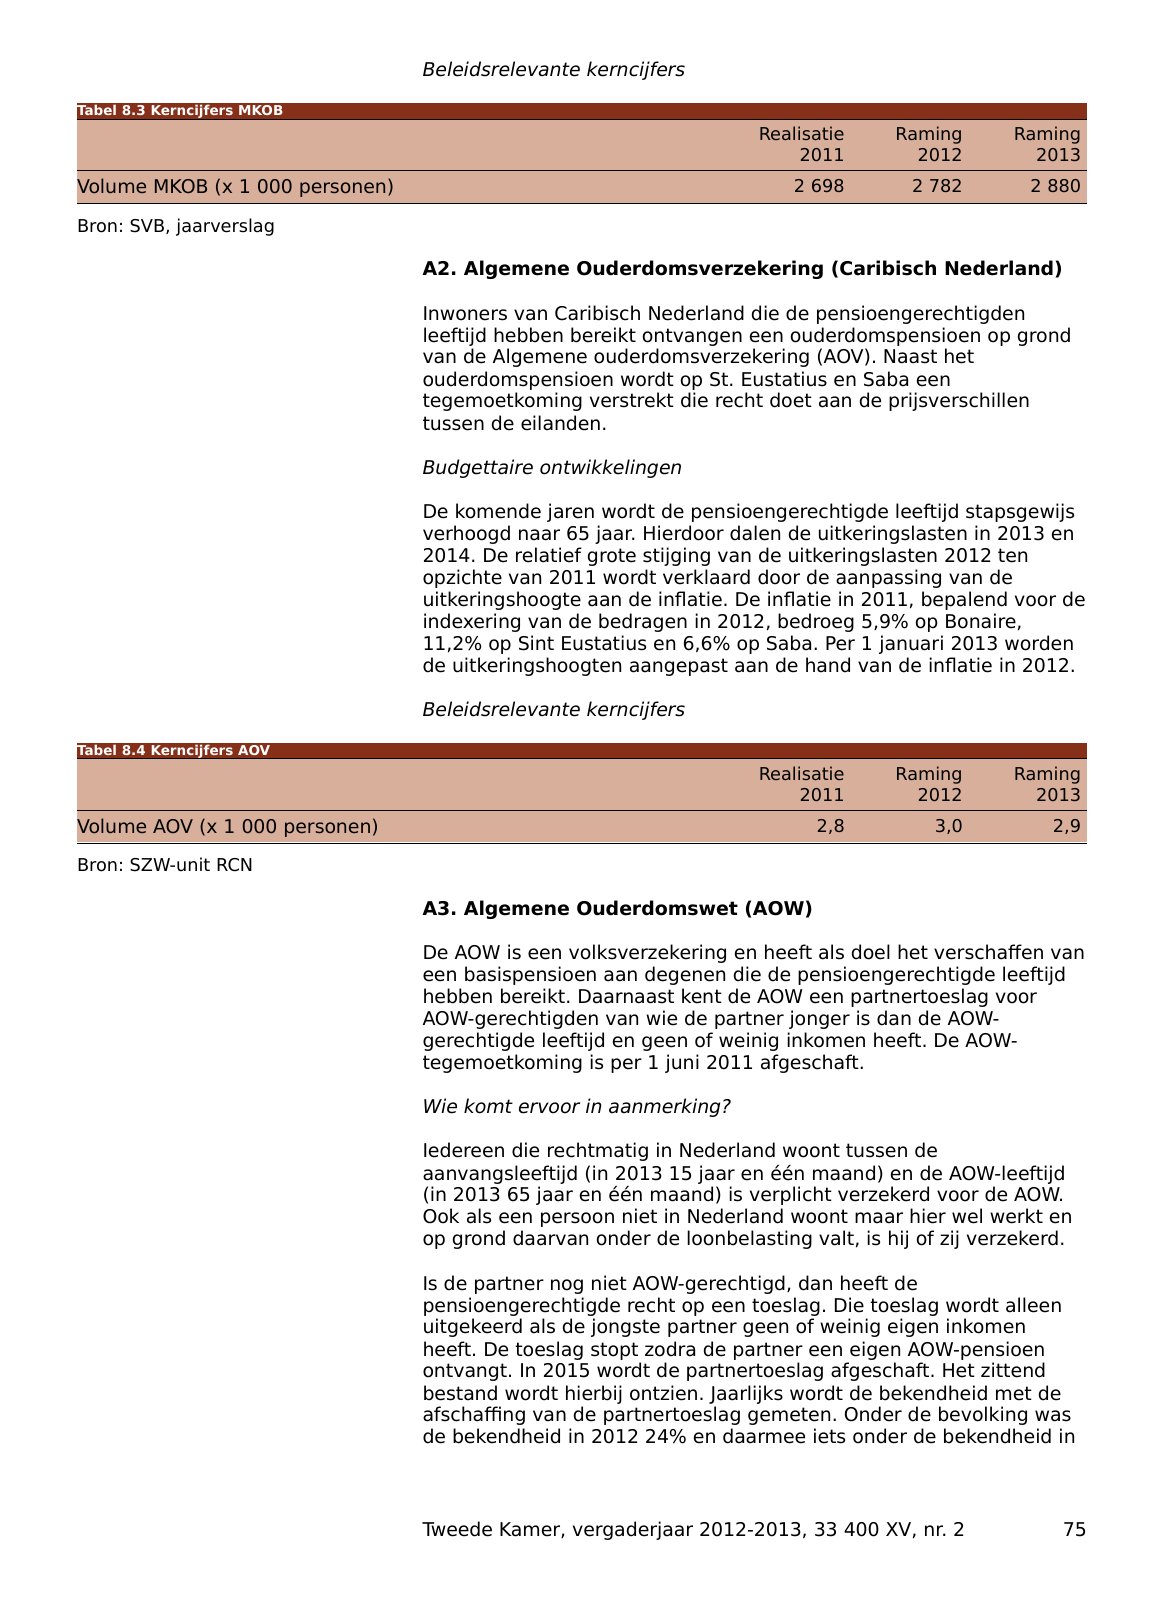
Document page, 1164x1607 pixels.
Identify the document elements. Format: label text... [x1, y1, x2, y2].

table_cell Realisatie 2011 [732, 759, 850, 810]
text Inwoners van Caribisch Nederland die de pensioengerechtigden leeftijd hebben bereikt ontvangen een ouderdomspensioen op grond van de Algemene ouderdomsverzekering (AOV). Naast het ouderdomspensioen wordt op St. Eustatius en Saba een tegemoetkoming verstrekt die recht doet aan de prijsverschillen tussen de eilanden. [422, 302, 1087, 434]
table_cell Raming 2013 [969, 759, 1087, 810]
table_header Tabel 8.4 Kerncijfers AOV [77, 743, 1087, 758]
table_cell Volume AOV (x 1 000 personen) [77, 811, 732, 842]
subtitle Budgettaire ontwikkelingen [422, 457, 1087, 478]
text Is de partner nog niet AOW-gerechtigd, dan heeft de pensioengerechtigde recht op een toeslag. Die toeslag wordt alleen uitgekeerd als de jongste partner geen of weinig eigen inkomen heeft. De toeslag stopt zodra de partner een eigen AOW-pensioen ontvangt. In 2015 wordt de partnertoeslag afgeschaft. Het zittend bestand wordt hierbij ontzien. Jaarlijks wordt de bekendheid met de afschaffing van de partnertoeslag gemeten. Onder de bevolking was de bekendheid in 2012 24% en daarmee iets onder de bekendheid in [422, 1272, 1087, 1448]
table_cell [77, 759, 732, 810]
subtitle Beleidsrelevante kerncijfers [422, 699, 1087, 721]
text De AOW is een volksverzekering en heeft als doel het verschaffen van een basispensioen aan degenen die de pensioengerechtigde leeftijd hebben bereikt. Daarnaast kent de AOW een partnertoeslag voor AOW-gerechtigden van wie de partner jonger is dan de AOW-gerechtigde leeftijd en geen of weinig inkomen heeft. De AOW-tegemoetkoming is per 1 juni 2011 afgeschaft. [422, 942, 1087, 1074]
table_cell 3,0 [850, 811, 968, 842]
table_cell Raming 2013 [969, 120, 1087, 170]
table_cell 2 698 [732, 171, 850, 203]
table_cell Bron: SZW-unit RCN [77, 844, 1087, 876]
table_cell Raming 2012 [850, 759, 968, 810]
table_cell Volume MKOB (x 1 000 personen) [77, 171, 732, 203]
table_cell 2,8 [732, 811, 850, 842]
subtitle Wie komt ervoor in aanmerking? [422, 1096, 1087, 1118]
subtitle A3. Algemene Ouderdomswet (AOW) [422, 898, 1087, 920]
table_cell Bron: SVB, jaarverslag [77, 204, 1087, 236]
text De komende jaren wordt de pensioengerechtigde leeftijd stapsgewijs verhoogd naar 65 jaar. Hierdoor dalen de uitkeringslasten in 2013 en 2014. De relatief grote stijging van de uitkeringslasten 2012 ten opzichte van 2011 wordt verklaard door de aanpassing van de uitkeringshoogte aan de inflatie. De inflatie in 2011, bepalend voor de indexering van de bedragen in 2012, bedroeg 5,9% op Bonaire, 11,2% op Sint Eustatius en 6,6% op Saba. Per 1 januari 2013 worden de uitkeringshoogten aangepast aan de hand van de inflatie in 2012. [422, 501, 1087, 677]
text Iedereen die rechtmatig in Nederland woont tussen de aanvangsleeftijd (in 2013 15 jaar en één maand) en de AOW-leeftijd (in 2013 65 jaar en één maand) is verplicht verzekerd voor de AOW. Ook als een persoon niet in Nederland woont maar hier wel werkt en op grond daarvan onder de loonbelasting valt, is hij of zij verzekerd. [422, 1140, 1087, 1250]
table_cell Raming 2012 [850, 120, 968, 170]
table_header Tabel 8.3 Kerncijfers MKOB [77, 103, 1087, 119]
table_cell 2 880 [969, 171, 1087, 203]
table_cell 2 782 [850, 171, 968, 203]
table_cell Realisatie 2011 [732, 120, 850, 170]
subtitle A2. Algemene Ouderdomsverzekering (Caribisch Nederland) [422, 258, 1087, 280]
table_cell 2,9 [969, 811, 1087, 842]
table_cell [77, 120, 732, 170]
subtitle Beleidsrelevante kerncijfers [422, 59, 1087, 81]
